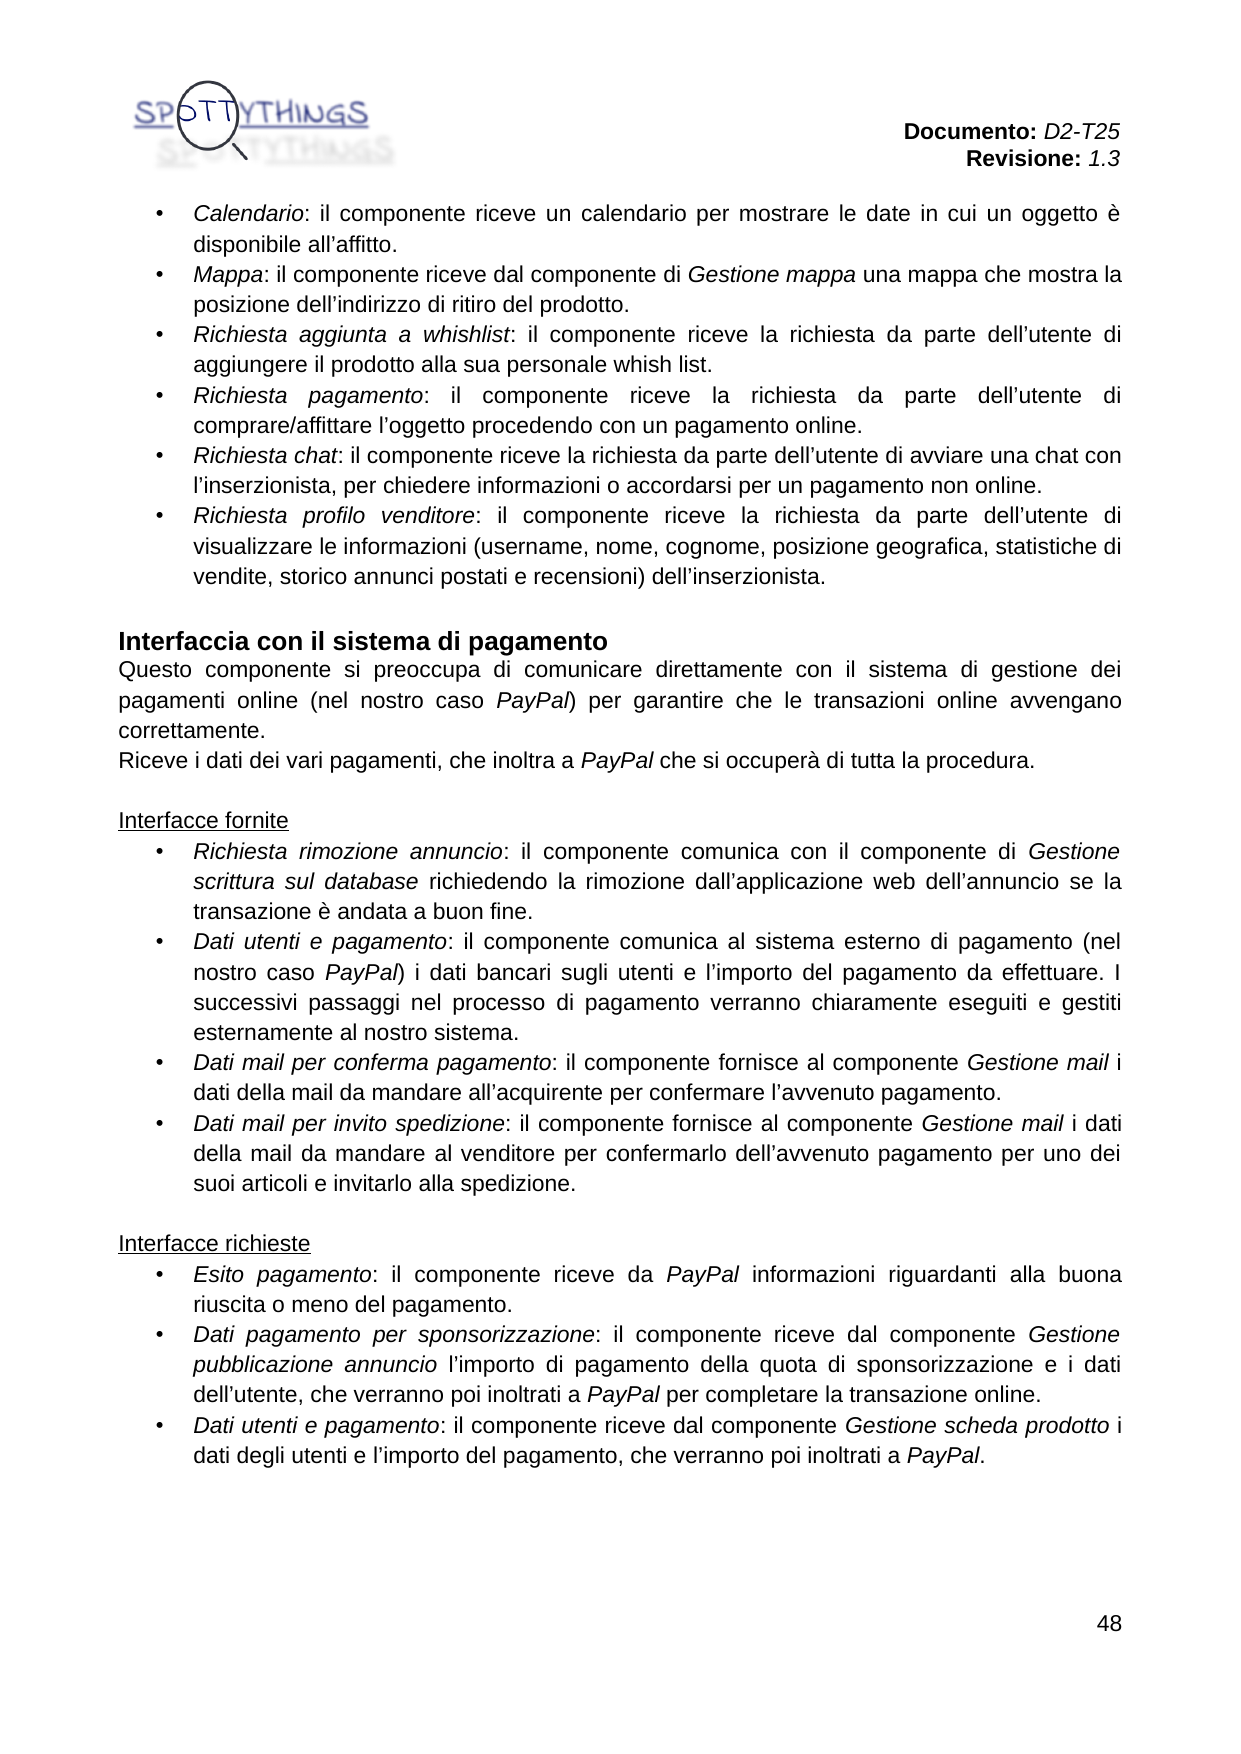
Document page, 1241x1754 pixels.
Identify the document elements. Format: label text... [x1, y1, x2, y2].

list Richiesta profilo venditore: il componente riceve la richiesta da parte dell’utente di visualizzare le informazioni (username, nome, cognome, posizione geografica, statistiche di vendite, storico annunci postati e recensioni) dell’inserzionista. [156, 502, 1122, 589]
list Dati mail per invito spedizione: il componente fornisce al componente Gestione mail i dati della mail da mandare al venditore per confermarlo dell’avvenuto pagamento per uno dei suoi articoli e invitarlo alla spedizione. [156, 1109, 1122, 1196]
subtitle Interfaccia con il sistema di pagamento [118, 626, 1122, 656]
list Dati utenti e pagamento: il componente comunica al sistema esterno di pagamento (nel nostro caso PayPal) i dati bancari sugli utenti e l’importo del pagamento da effettuare. I successivi passaggi nel processo di pagamento verranno chiaramente eseguiti e gestiti esternamente al nostro sistema. [156, 928, 1122, 1045]
text Questo componente si preoccupa di comunicare direttamente con il sistema di gestione dei pagamenti online (nel nostro caso PayPal) per garantire che le transazioni online avvengano correttamente. [118, 656, 1122, 743]
text Interfacce fornite [118, 807, 1122, 834]
list Richiesta rimozione annuncio: il componente comunica con il componente di Gestione scrittura sul database richiedendo la rimozione dall’applicazione web dell’annuncio se la transazione è andata a buon fine. [156, 838, 1122, 924]
list Richiesta pagamento: il componente riceve la richiesta da parte dell’utente di comprare/affittare l’oggetto procedendo con un pagamento online. [156, 382, 1122, 438]
list Mappa: il componente riceve dal componente di Gestione mappa una mappa che mostra la posizione dell’indirizzo di ritiro del prodotto. [156, 261, 1122, 317]
list Richiesta aggiunta a whishlist: il componente riceve la richiesta da parte dell’utente di aggiungere il prodotto alla sua personale whish list. [156, 321, 1122, 378]
list Dati mail per conferma pagamento: il componente fornisce al componente Gestione mail i dati della mail da mandare all’acquirente per confermare l’avvenuto pagamento. [156, 1049, 1122, 1106]
picture [123, 73, 399, 187]
list Dati pagamento per sponsorizzazione: il componente riceve dal componente Gestione pubblicazione annuncio l’importo di pagamento della quota di sponsorizzazione e i dati dell’utente, che verranno poi inoltrati a PayPal per completare la transazione online. [156, 1321, 1122, 1408]
text Interfacce richieste [118, 1230, 1122, 1257]
list Richiesta chat: il componente riceve la richiesta da parte dell’utente di avviare una chat con l’inserzionista, per chiedere informazioni o accordarsi per un pagamento non online. [156, 442, 1122, 498]
list Calendario: il componente riceve un calendario per mostrare le date in cui un oggetto è disponibile all’affitto. [156, 200, 1122, 257]
text Riceve i dati dei vari pagamenti, che inoltra a PayPal che si occuperà di tutta la procedura. [118, 747, 1122, 773]
list Esito pagamento: il componente riceve da PayPal informazioni riguardanti alla buona riuscita o meno del pagamento. [156, 1261, 1122, 1317]
list Dati utenti e pagamento: il componente riceve dal componente Gestione scheda prodotto i dati degli utenti e l’importo del pagamento, che verranno poi inoltrati a PayPal. [156, 1412, 1122, 1468]
